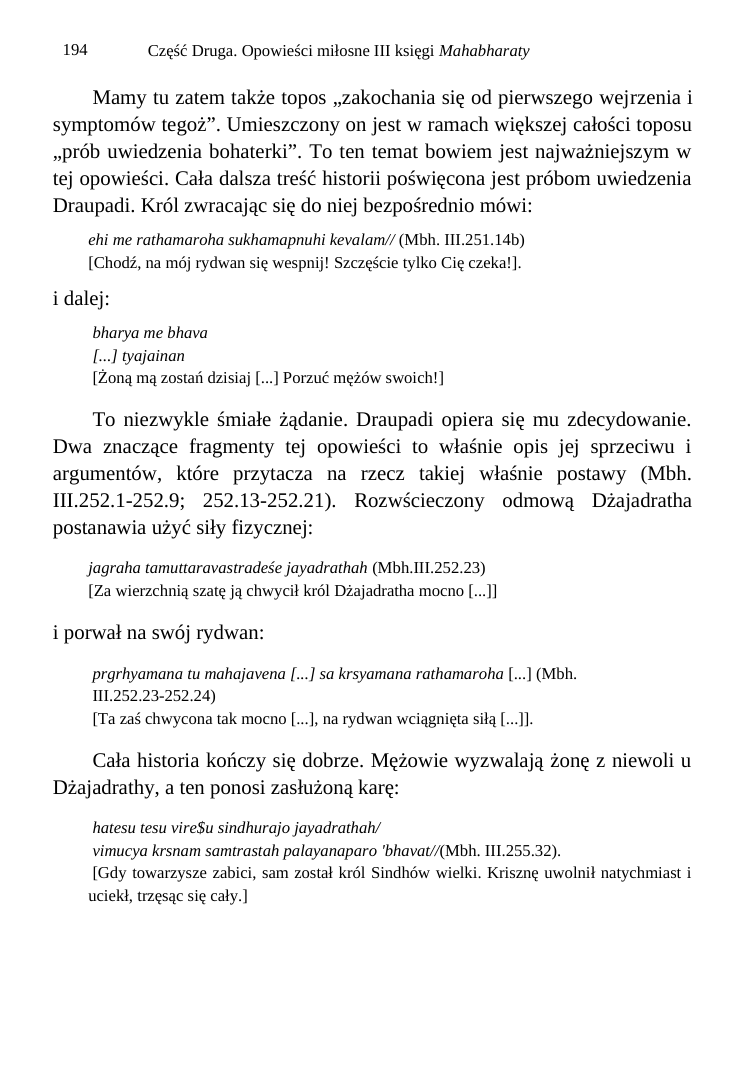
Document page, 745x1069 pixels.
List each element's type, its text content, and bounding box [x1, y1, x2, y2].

text ehi me rathamaroha sukhamapnuhi kevalam// (Mbh. III.251.14b) [53, 230, 693, 249]
text 194 [58, 39, 92, 59]
text To niezwykle śmiałe żądanie. Draupadi opiera się mu zdecydowanie. Dwa znaczące fragmenty tej opowieści to właśnie opis jej sprzeciwu i argumentów, które przytacza na rzecz takiej właśnie postawy (Mbh. III.252.1-252.9; 252.13-252.21). Rozwścieczony odmową Dżajadratha postanawia użyć siły fizycznej: [53, 407, 693, 539]
text Mamy tu zatem także topos „zakochania się od pierwszego wej­rzenia i symptomów tegoż”. Umieszczony on jest w ramach większej całości toposu „prób uwiedzenia bohaterki”. To ten temat bowiem jest najważniejszym w tej opowieści. Cała dalsza treść historii poświęcona jest próbom uwiedzenia Draupadi. Król zwracając się do niej bezpo­średnio mówi: [53, 85, 693, 217]
text vimucya krsnam samtrastah palayanaparo 'bhavat//(Mbh. III.255.32). [53, 841, 693, 860]
text Cała historia kończy się dobrze. Mężowie wyzwalają żonę z niewoli u Dżajadrathy, a ten ponosi zasłużoną karę: [53, 748, 693, 799]
text [Ta zaś chwycona tak mocno [...], na rydwan wciągnięta siłą [...]]. [53, 709, 693, 728]
text [...] tyajainan [53, 345, 693, 364]
text Część Druga. Opowieści miłosne III księgi Mahabharaty [148, 41, 607, 60]
text prgrhyamana tu mahajavena [...] sa krsyamana rathamaroha [...] (Mbh. [53, 664, 693, 683]
text [Za wierzchnią szatę ją chwycił król Dżajadratha mocno [...]] [53, 581, 693, 600]
text hatesu tesu vire$u sindhurajo jayadrathah/ [53, 818, 693, 837]
text [Gdy towarzysze zabici, sam został król Sindhów wielki. Krisznę uwolnił natychmiast i uciekł, trzęsąc się cały.] [88, 863, 693, 905]
text jagraha tamuttaravastradeśe jayadrathah (Mbh.III.252.23) [53, 558, 693, 577]
text III.252.23-252.24) [53, 686, 693, 705]
text i porwał na swój rydwan: [53, 620, 693, 644]
text [Chodź, na mój rydwan się wespnij! Szczęście tylko Cię czeka!]. [53, 252, 693, 272]
text bharya me bhava [53, 323, 693, 342]
text [Żoną mą zostań dzisiaj [...] Porzuć mężów swoich!] [53, 368, 693, 387]
text i dalej: [53, 285, 693, 309]
